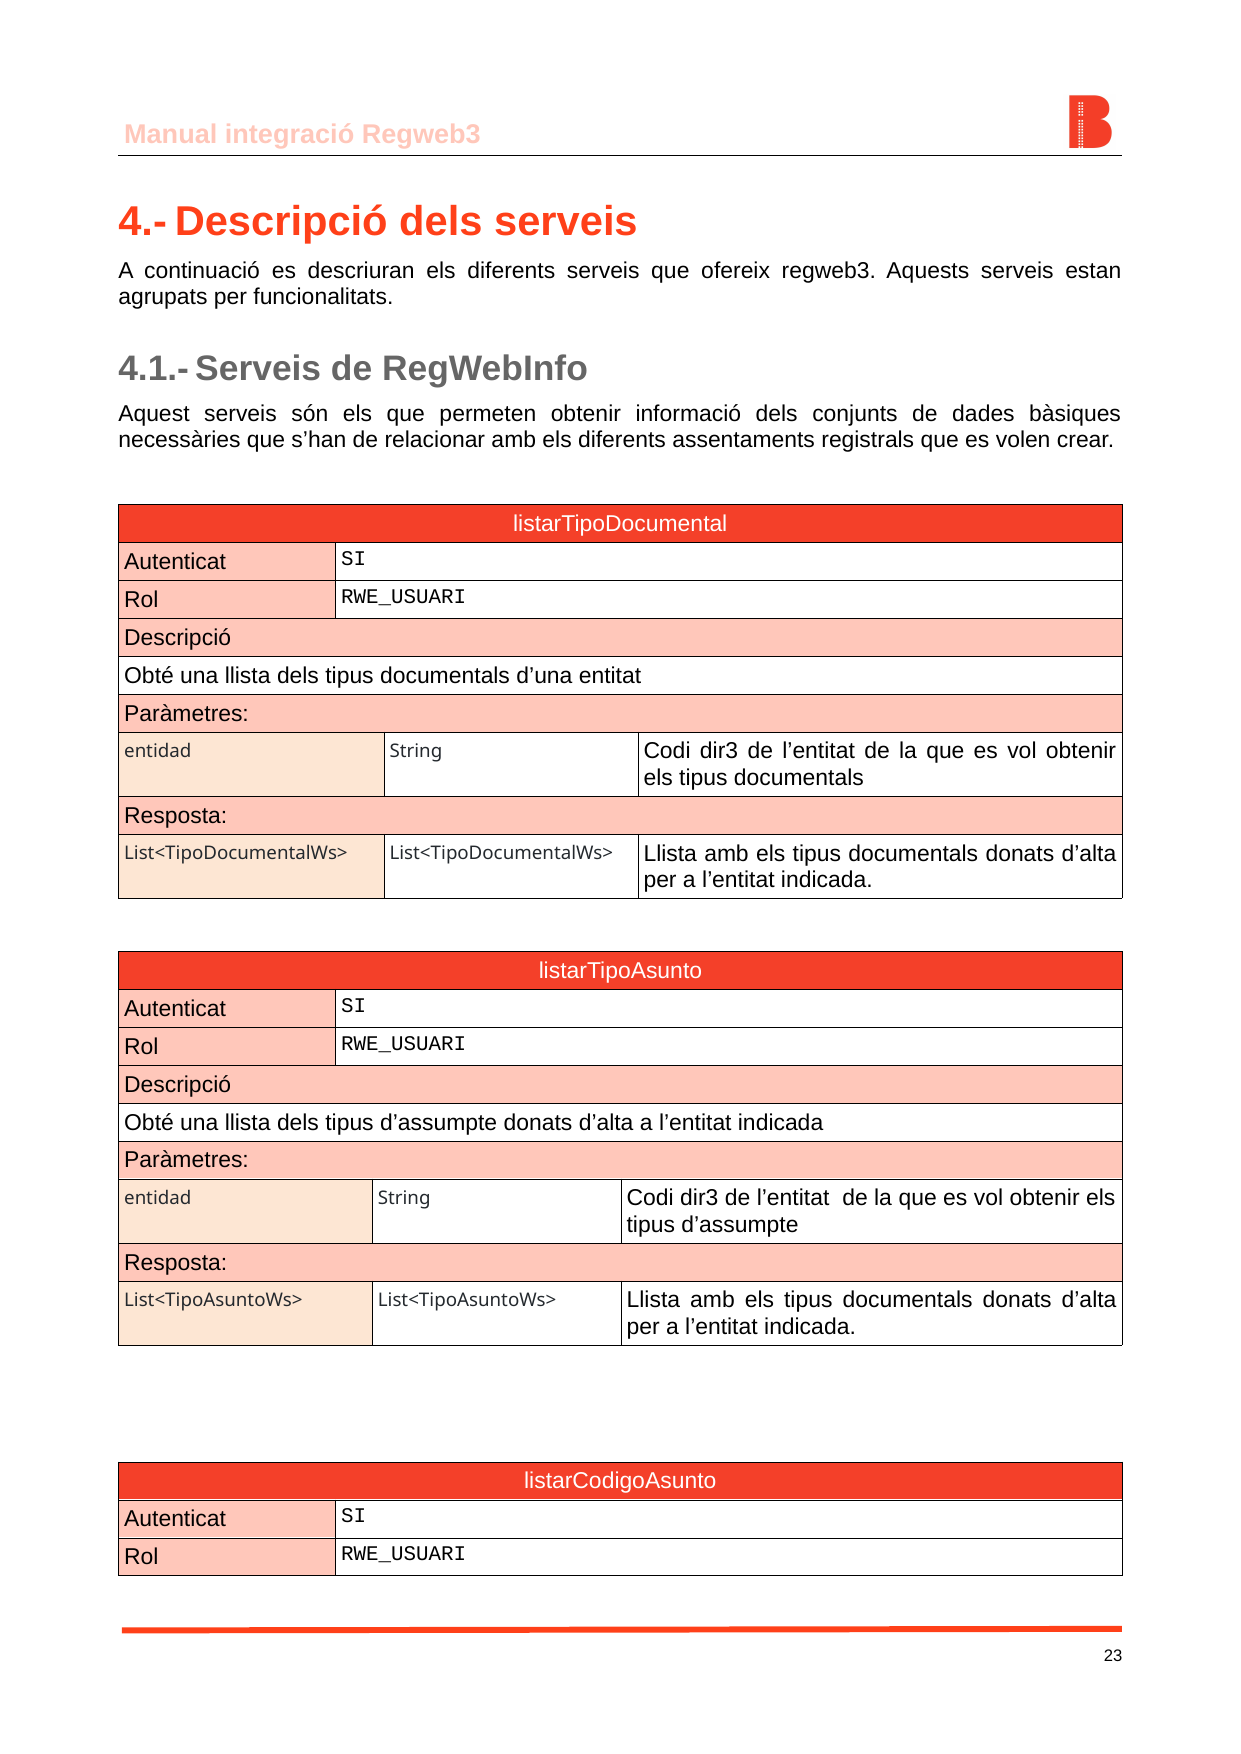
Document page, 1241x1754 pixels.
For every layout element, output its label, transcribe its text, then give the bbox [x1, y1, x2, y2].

table_header listarTipoAsunto [119, 952, 1122, 989]
table_cell SI [336, 543, 1122, 580]
table_cell Descripció [119, 619, 1122, 656]
table_cell Rol [119, 581, 335, 618]
table_cell Resposta: [119, 797, 1122, 834]
table_cell SI [336, 990, 1122, 1027]
table_cell RWE_USUARI [336, 1539, 1122, 1575]
table_cell List<TipoAsuntoWs> [119, 1282, 372, 1345]
table_cell RWE_USUARI [336, 1028, 1122, 1065]
table_cell List<TipoAsuntoWs> [373, 1282, 621, 1345]
table_cell SI [336, 1501, 1122, 1537]
subtitle Descripció dels serveis [118, 196, 1122, 244]
table_cell Descripció [119, 1066, 1122, 1103]
picture [1063, 94, 1117, 150]
table_cell List<TipoDocumentalWs> [119, 835, 384, 898]
table_cell Resposta: [119, 1244, 1122, 1281]
table_cell entidad [119, 1180, 372, 1243]
table_cell Paràmetres: [119, 695, 1122, 732]
table_cell Obté una llista dels tipus d’assumpte donats d’alta a l’entitat indicada [119, 1104, 1122, 1141]
subtitle Serveis de RegWebInfo [118, 347, 1122, 388]
table_cell Autenticat [119, 990, 335, 1027]
table_cell RWE_USUARI [336, 581, 1122, 618]
table_cell String [373, 1180, 621, 1243]
text A continuació es descriuran els diferents serveis que ofereix regweb3. Aquests serveis estan agrupats per funcionalitats. [118, 257, 1122, 309]
table_cell Rol [119, 1539, 335, 1575]
table_cell Obté una llista dels tipus documentals d’una entitat [119, 657, 1122, 694]
text Aquest serveis són els que permeten obtenir informació dels conjunts de dades bàsiques necessàries que s’han de relacionar amb els diferents assentaments registrals que es volen crear. [118, 400, 1122, 453]
table_cell Paràmetres: [119, 1142, 1122, 1178]
table_cell Autenticat [119, 543, 335, 580]
table_header listarCodigoAsunto [119, 1463, 1122, 1499]
table_cell Codi dir3 de l’entitat de la que es vol obtenir els tipus d’assumpte [622, 1180, 1122, 1243]
table_header listarTipoDocumental [119, 505, 1122, 542]
table_cell Llista amb els tipus documentals donats d’alta per a l’entitat indicada. [639, 835, 1122, 898]
table_cell entidad [119, 733, 384, 796]
table_cell Rol [119, 1028, 335, 1065]
table_cell Autenticat [119, 1501, 335, 1537]
table_cell Codi dir3 de l’entitat de la que es vol obtenir els tipus documentals [639, 733, 1122, 796]
table_cell List<TipoDocumentalWs> [385, 835, 638, 898]
table_cell String [385, 733, 638, 796]
table_cell Llista amb els tipus documentals donats d’alta per a l’entitat indicada. [622, 1282, 1122, 1345]
